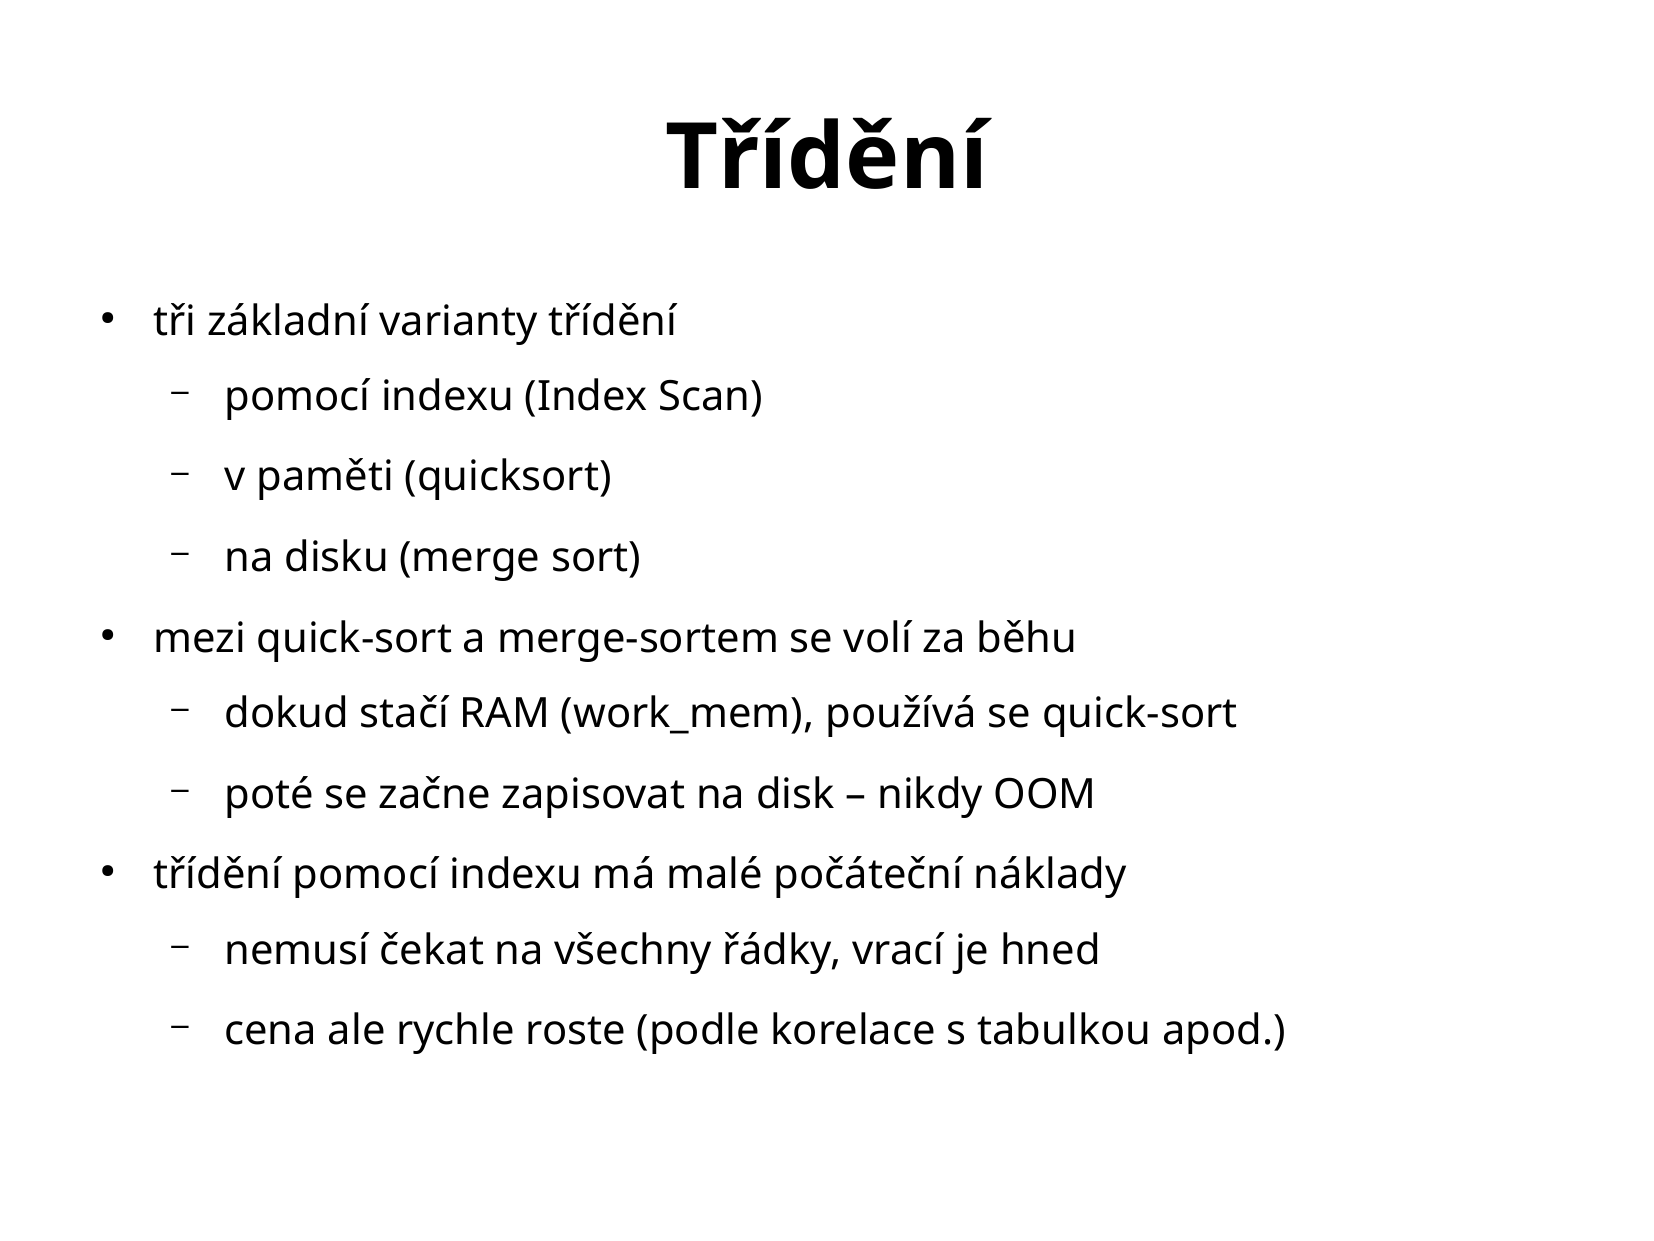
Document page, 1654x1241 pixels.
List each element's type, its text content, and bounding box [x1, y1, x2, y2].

list tři základní varianty třídění pomocí indexu (Index Scan) v paměti (quicksort) na disku (merge sort) mezi quick-sort a merge-sortem se volí za běhu dokud stačí RAM (work_mem), používá se quick-sort poté se začne zapisovat na disk – nikdy OOM třídění pomocí indexu má malé počáteční náklady nemusí čekat na všechny řádky, vrací je hned cena ale rychle roste (podle korelace s tabulkou apod.) [82, 290, 1538, 1171]
title Třídění [82, 49, 1571, 257]
